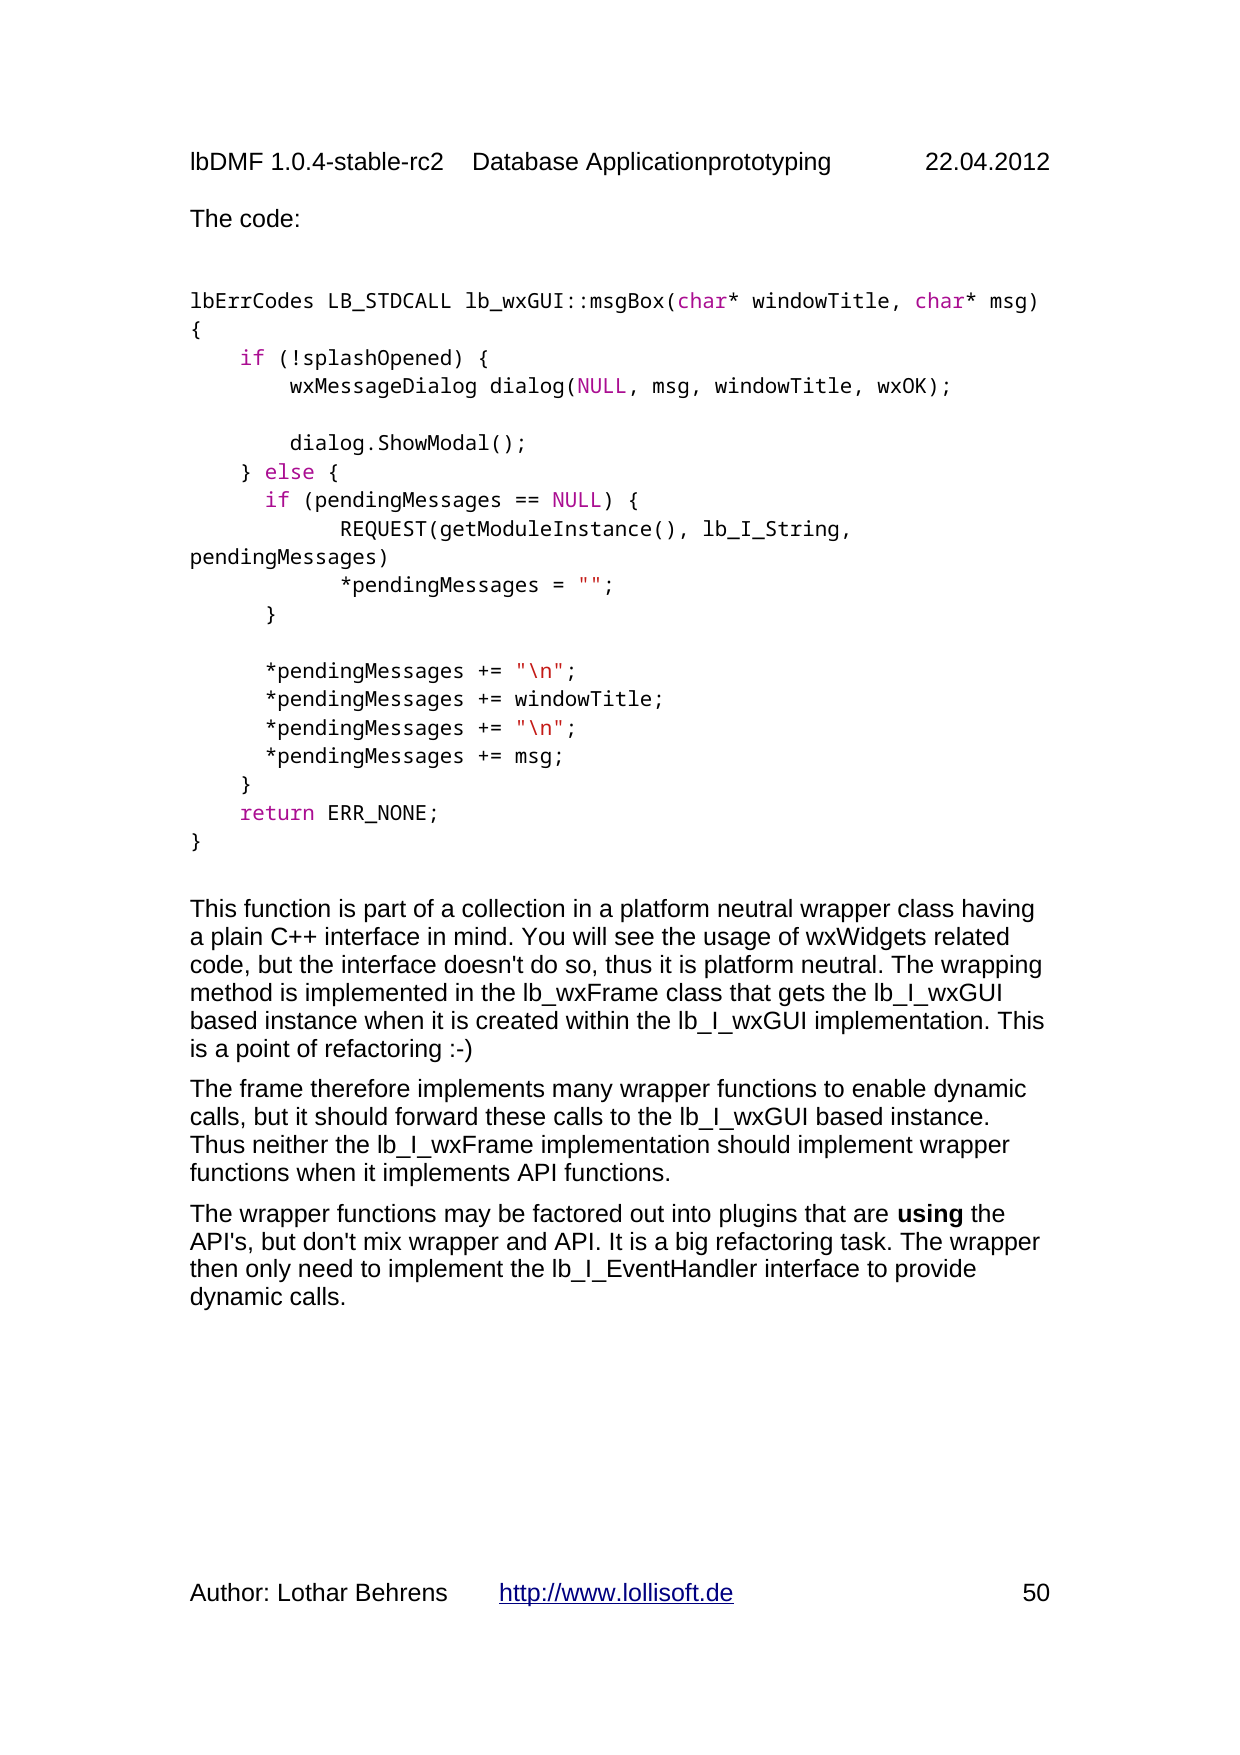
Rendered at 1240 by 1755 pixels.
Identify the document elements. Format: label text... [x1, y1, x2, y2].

text *pendingMessages = ""; [189, 571, 1050, 599]
text The wrapper functions may be factored out into plugins that are using the API's, but don't mix wrapper and API. It is a big refactoring task. The wrapper then only need to implement the lb_I_EventHandler interface to provide dynamic calls. [189, 1199, 1050, 1311]
text wxMessageDialog dialog(NULL, msg, windowTitle, wxOK); [189, 371, 1050, 400]
text } [189, 769, 1050, 798]
text *pendingMessages += windowTitle; [189, 684, 1050, 713]
text if (!splashOpened) { [189, 343, 1050, 371]
text *pendingMessages += "\n"; [189, 656, 1050, 684]
text return ERR_NONE; [189, 798, 1050, 826]
text *pendingMessages += "\n"; [189, 713, 1050, 741]
text } else { [189, 457, 1050, 485]
text lbErrCodes LB_STDCALL lb_wxGUI::msgBox(char* windowTitle, char* msg) { [189, 286, 1050, 343]
text This function is part of a collection in a platform neutral wrapper class having a plain C++ interface in mind. You will see the usage of wxWidgets related code, but the interface doesn't do so, thus it is platform neutral. The wrapping method is implemented in the lb_wxFrame class that gets the lb_I_wxGUI based instance when it is created within the lb_I_wxGUI implementation. This is a point of refactoring :-) [189, 895, 1050, 1063]
text dialog.ShowModal(); [189, 428, 1050, 457]
text The code: [189, 205, 1050, 233]
text *pendingMessages += msg; [189, 741, 1050, 769]
text REQUEST(getModuleInstance(), lb_I_String, pendingMessages) [189, 514, 1050, 571]
text The frame therefore implements many wrapper functions to enable dynamic calls, but it should forward these calls to the lb_I_wxGUI based instance. Thus neither the lb_I_wxFrame implementation should implement wrapper functions when it implements API functions. [189, 1075, 1050, 1187]
text } [189, 599, 1050, 627]
text if (pendingMessages == NULL) { [189, 485, 1050, 514]
text } [189, 826, 1050, 855]
